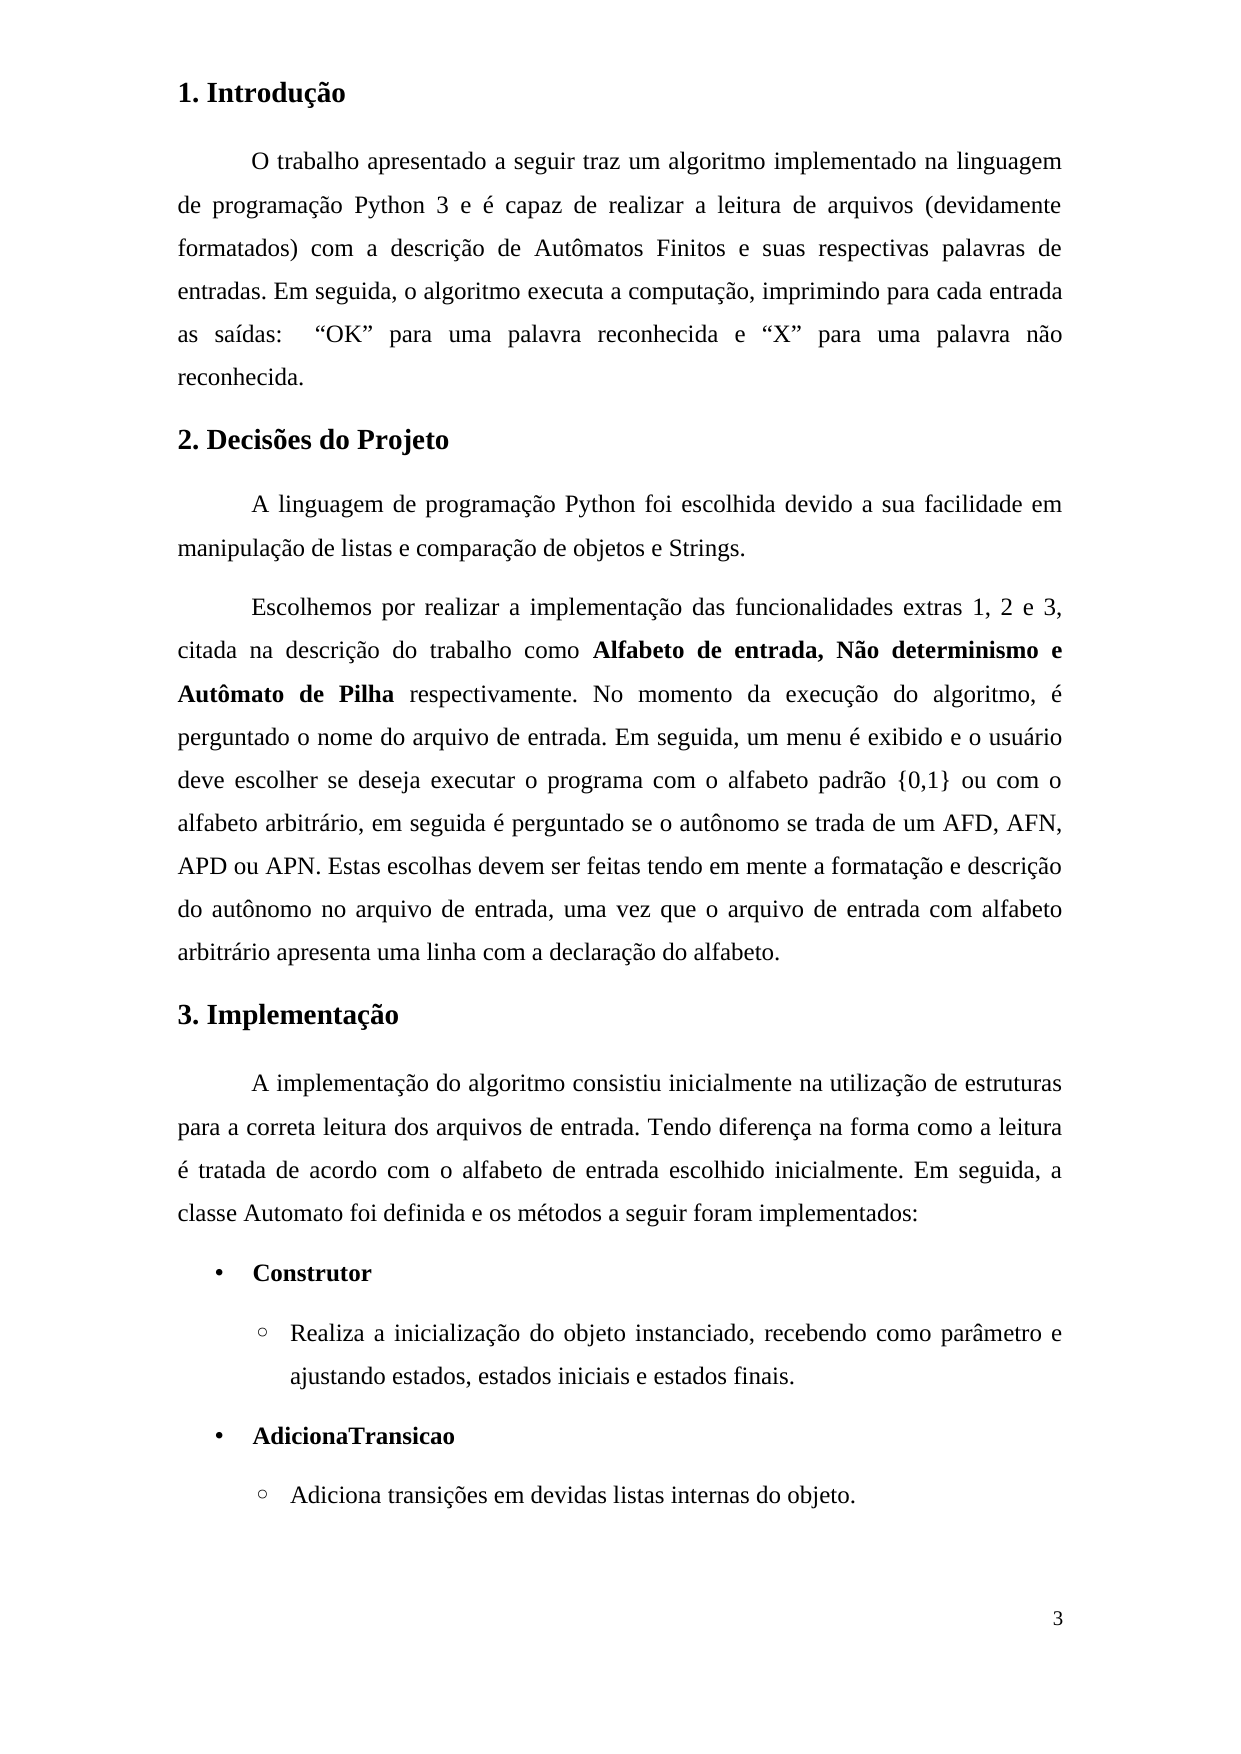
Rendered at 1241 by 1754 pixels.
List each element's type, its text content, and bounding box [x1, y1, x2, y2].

text O trabalho apresentado a seguir traz um algoritmo implementado na linguagem de programação Python 3 e é capaz de realizar a leitura de arquivos (devidamente formatados) com a descrição de Autômatos Finitos e suas respectivas palavras de entradas. Em seguida, o algoritmo executa a computação, imprimindo para cada entrada as saídas: “OK” para uma palavra reconhecida e “X” para uma palavra não reconhecida. [177, 142, 1063, 391]
list Adiciona transições em devidas listas internas do objeto. [252, 1481, 1063, 1509]
text Escolhemos por realizar a implementação das funcionalidades extras 1, 2 e 3, citada na descrição do trabalho como Alfabeto de entrada, Não determinismo e Autômato de Pilha respectivamente. No momento da execução do algoritmo, é perguntado o nome do arquivo de entrada. Em seguida, um menu é exibido e o usuário deve escolher se deseja executar o programa com o alfabeto padrão {0,1} ou com o alfabeto arbitrário, em seguida é perguntado se o autônomo se trada de um AFD, AFN, APD ou APN. Estas escolhas devem ser feitas tendo em mente a formatação e descrição do autônomo no arquivo de entrada, uma vez que o arquivo de entrada com alfabeto arbitrário apresenta uma linha com a declaração do alfabeto. [177, 592, 1063, 966]
text 3. Implementação [177, 997, 1063, 1031]
list Construtor [215, 1258, 1063, 1287]
list AdicionaTransicao [215, 1421, 1063, 1449]
text 1. Introdução [177, 75, 1063, 108]
text A linguagem de programação Python foi escolhida devido a sua facilidade em manipulação de listas e comparação de objetos e Strings. [177, 489, 1063, 561]
text 2. Decisões do Projeto [177, 422, 1063, 456]
text A implementação do algoritmo consistiu inicialmente na utilização de estruturas para a correta leitura dos arquivos de entrada. Tendo diferença na forma como a leitura é tratada de acordo com o alfabeto de entrada escolhido inicialmente. Em seguida, a classe Automato foi definida e os métodos a seguir foram implementados: [177, 1064, 1063, 1227]
list Realiza a inicialização do objeto instanciado, recebendo como parâmetro e ajustando estados, estados iniciais e estados finais. [252, 1318, 1063, 1390]
